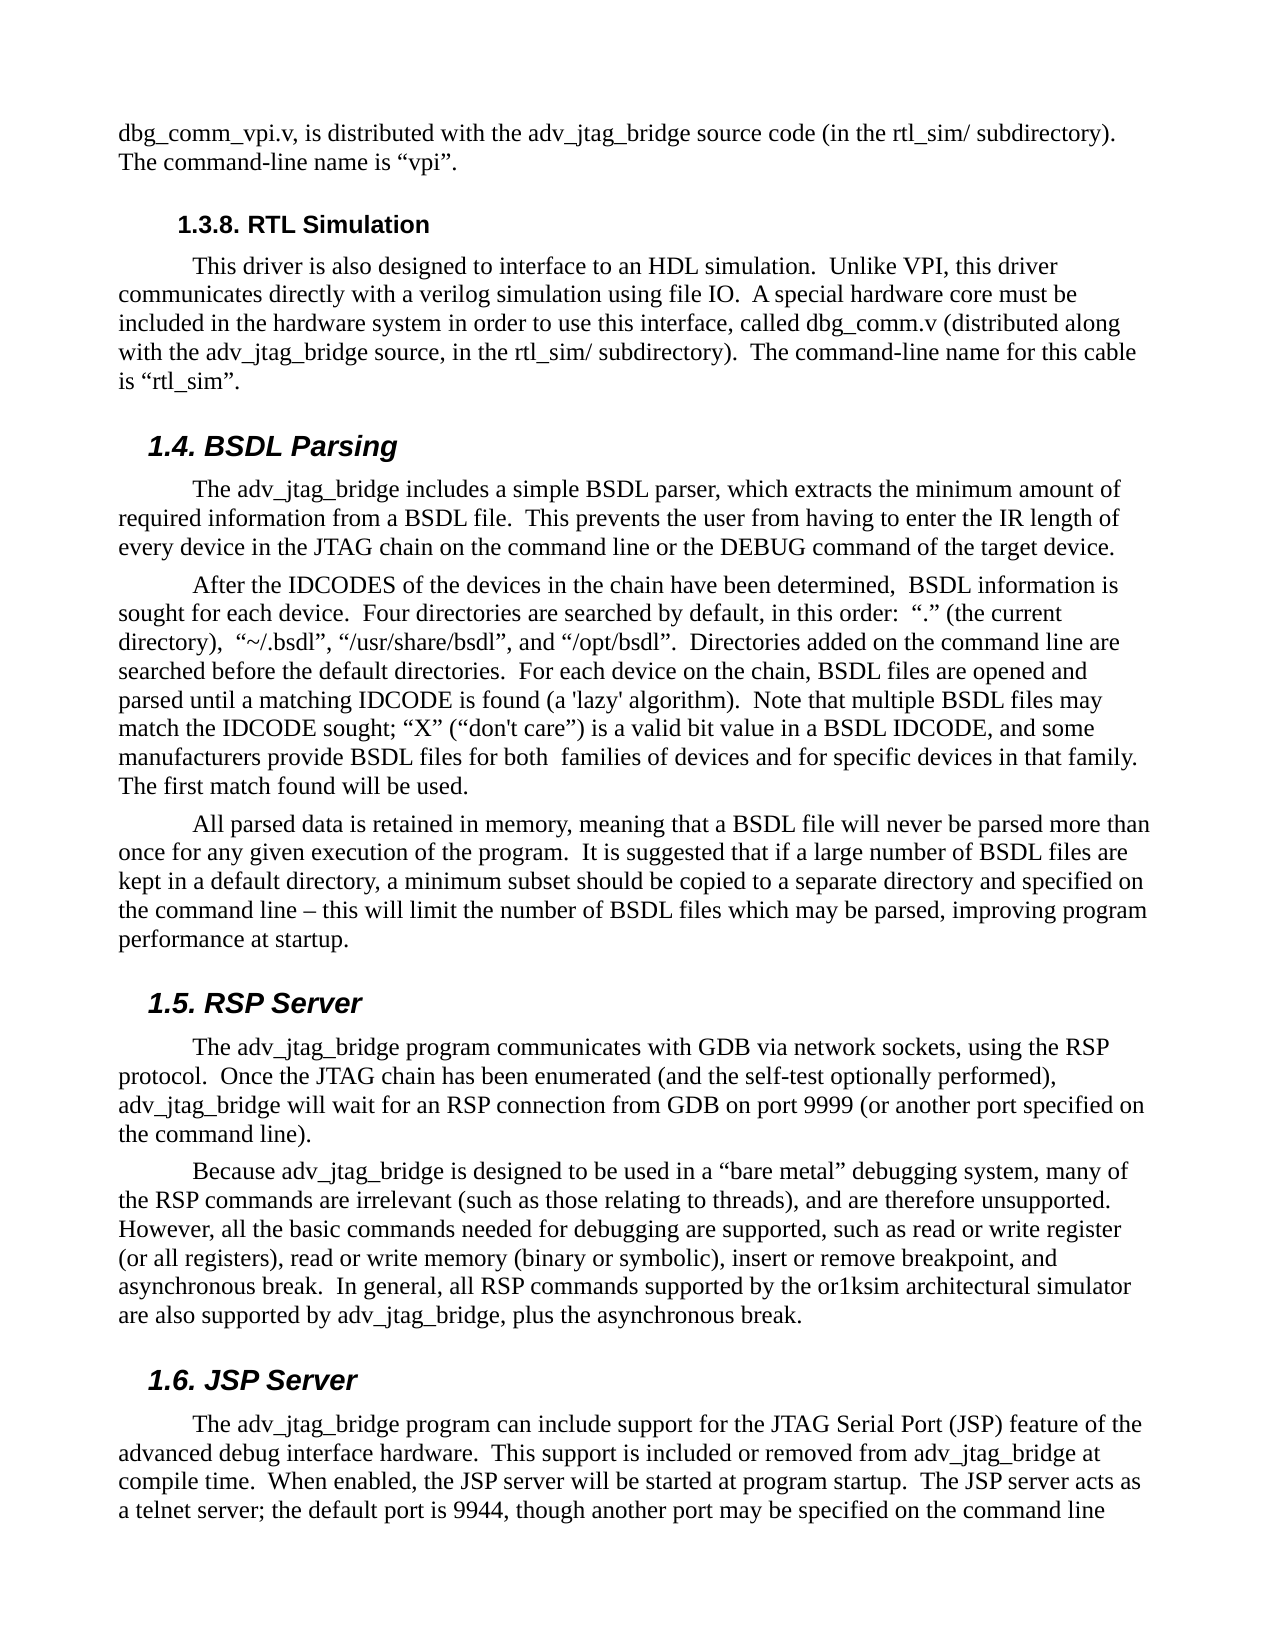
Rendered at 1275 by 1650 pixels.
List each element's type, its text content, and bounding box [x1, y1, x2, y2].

text This driver is also designed to interface to an HDL simulation. Unlike VPI, this driver communicates directly with a verilog simulation using file IO. A special hardware core must be included in the hardware system in order to use this interface, called dbg_comm.v (distributed along with the adv_jtag_bridge source, in the rtl_sim/ subdirectory). The command-line name for this cable is “rtl_sim”. [118, 251, 1157, 394]
text All parsed data is retained in memory, meaning that a BSDL file will never be parsed more than once for any given execution of the program. It is suggested that if a large number of BSDL files are kept in a default directory, a minimum subset should be copied to a separate directory and specified on the command line – this will limit the number of BSDL files which may be parsed, improving program performance at startup. [118, 809, 1157, 952]
text The adv_jtag_bridge program can include support for the JTAG Serial Port (JSP) feature of the advanced debug interface hardware. This support is included or removed from adv_jtag_bridge at compile time. When enabled, the JSP server will be started at program startup. The JSP server acts as a telnet server; the default port is 9944, though another port may be specified on the command line [118, 1409, 1157, 1524]
text The adv_jtag_bridge program communicates with GDB via network sockets, using the RSP protocol. Once the JTAG chain has been enumerated (and the self-test optionally performed), adv_jtag_bridge will wait for an RSP connection from GDB on port 9999 (or another port specified on the command line). [118, 1032, 1157, 1147]
text dbg_comm_vpi.v, is distributed with the adv_jtag_bridge source code (in the rtl_sim/ subdirectory). The command-line name is “vpi”. [118, 118, 1157, 176]
subtitle BSDL Parsing [148, 428, 1157, 462]
subtitle RSP Server [148, 986, 1157, 1020]
subtitle JSP Server [148, 1363, 1157, 1396]
subtitle RTL Simulation [177, 209, 1157, 238]
text The adv_jtag_bridge includes a simple BSDL parser, which extracts the minimum amount of required information from a BSDL file. This prevents the user from having to enter the IR length of every device in the JTAG chain on the command line or the DEBUG command of the target device. [118, 474, 1157, 561]
text After the IDCODES of the devices in the chain have been determined, BSDL information is sought for each device. Four directories are searched by default, in this order: “.” (the current directory), “~/.bsdl”, “/usr/share/bsdl”, and “/opt/bsdl”. Directories added on the command line are searched before the default directories. For each device on the chain, BSDL files are opened and parsed until a matching IDCODE is found (a 'lazy' algorithm). Note that multiple BSDL files may match the IDCODE sought; “X” (“don't care”) is a valid bit value in a BSDL IDCODE, and some manufacturers provide BSDL files for both families of devices and for specific devices in that family. The first match found will be used. [118, 570, 1157, 800]
text Because adv_jtag_bridge is designed to be used in a “bare metal” debugging system, many of the RSP commands are irrelevant (such as those relating to threads), and are therefore unsupported. However, all the basic commands needed for debugging are supported, such as read or write register (or all registers), read or write memory (binary or symbolic), insert or remove breakpoint, and asynchronous break. In general, all RSP commands supported by the or1ksim architectural simulator are also supported by adv_jtag_bridge, plus the asynchronous break. [118, 1156, 1157, 1329]
